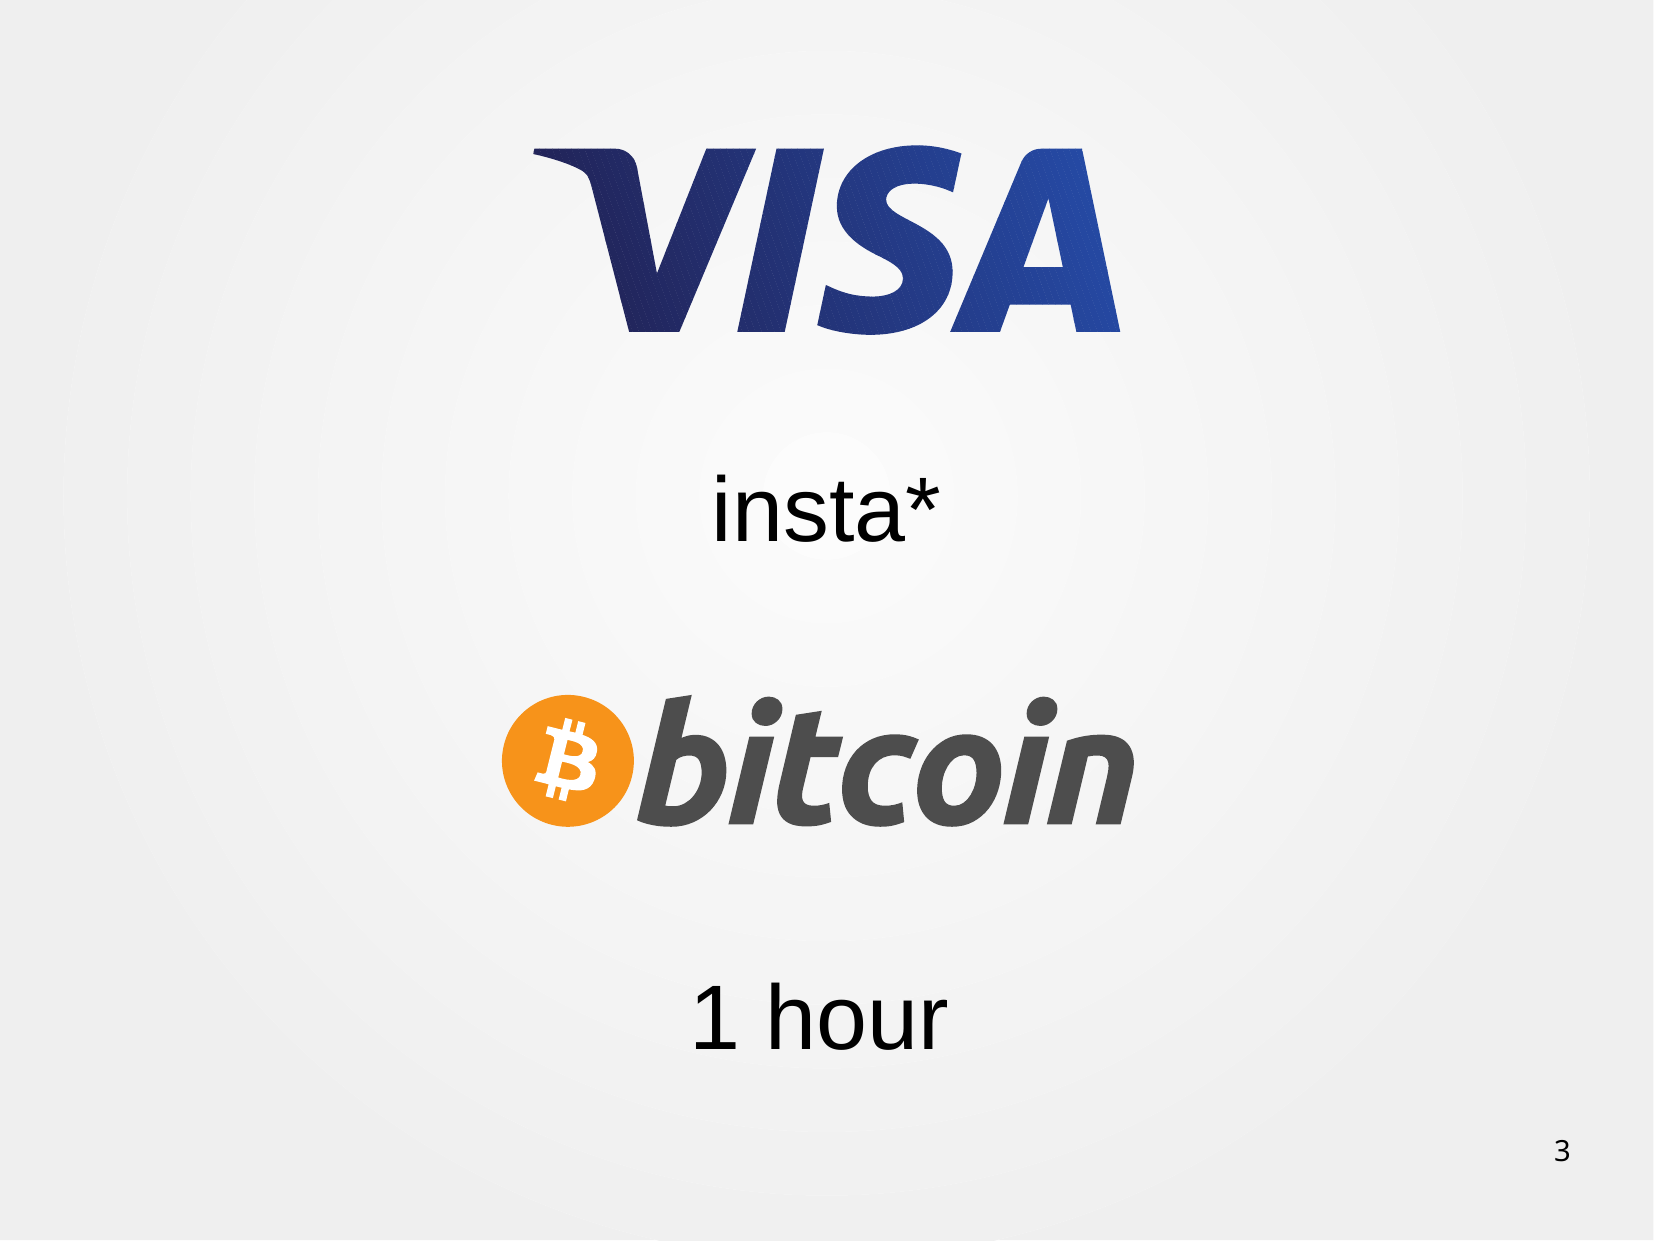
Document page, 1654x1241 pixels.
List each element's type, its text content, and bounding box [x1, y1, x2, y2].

picture [531, 143, 1123, 337]
text_box insta* [605, 349, 1049, 569]
picture [501, 694, 1134, 827]
text_box 1 hour [674, 856, 979, 1077]
